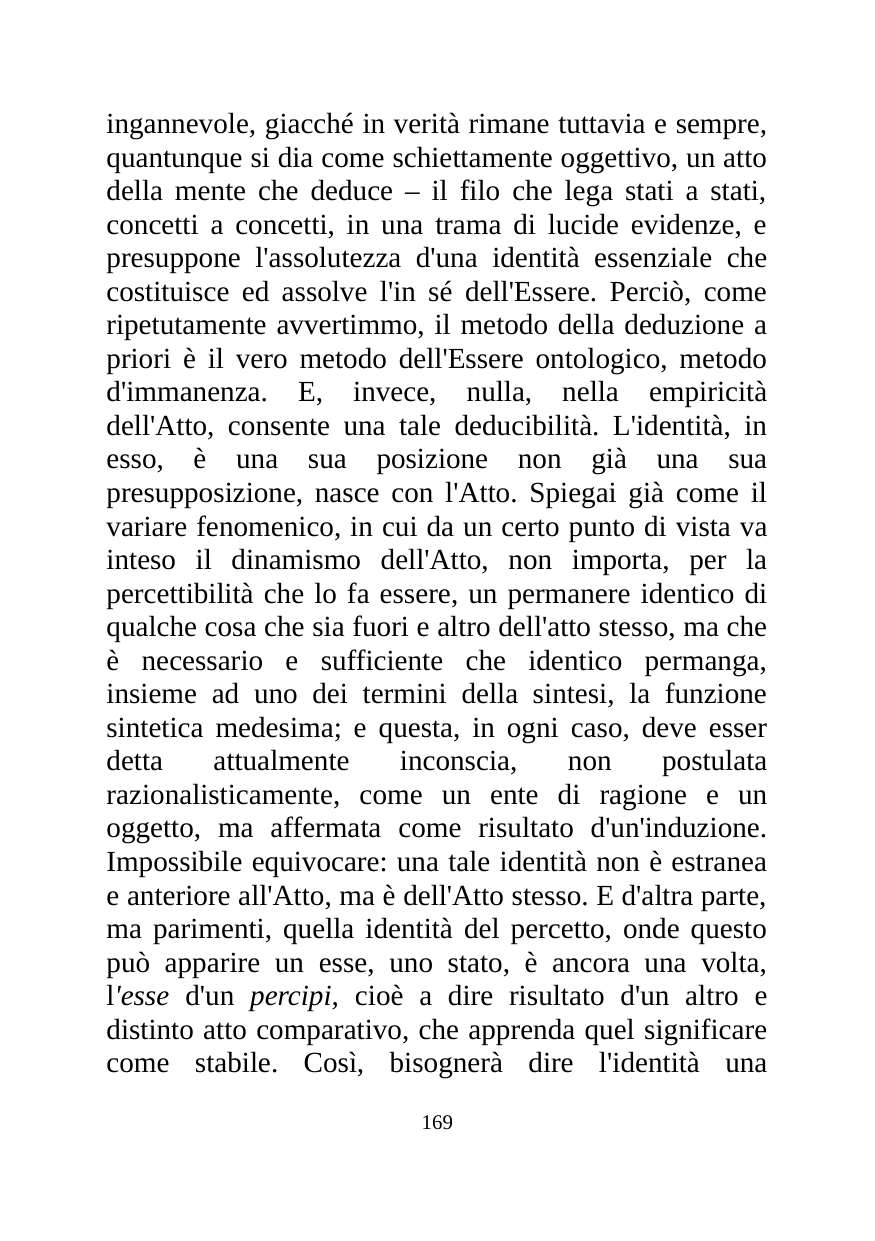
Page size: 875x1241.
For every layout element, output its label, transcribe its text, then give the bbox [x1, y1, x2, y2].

text ingannevole, giacché in verità rimane tuttavia e sempre, quantunque si dia come schiettamente oggettivo, un atto della mente che deduce – il filo che lega stati a stati, concetti a concetti, in una trama di lucide evidenze, e presuppone l'assolutezza d'una identità essenziale che costituisce ed assolve l'in sé dell'Essere. Perciò, come ripetutamente avvertimmo, il metodo della deduzione a priori è il vero metodo dell'Essere ontologico, metodo d'immanenza. E, invece, nulla, nella empiricità dell'Atto, consente una tale deducibilità. L'identità, in esso, è una sua posizione non già una sua presupposizione, nasce con l'Atto. Spiegai già come il variare fenomenico, in cui da un certo punto di vista va inteso il dinamismo dell'Atto, non importa, per la percettibilità che lo fa essere, un permanere identico di qualche cosa che sia fuori e altro dell'atto stesso, ma che è necessario e sufficiente che identico permanga, insieme ad uno dei termini della sintesi, la funzione sintetica medesima; e questa, in ogni caso, deve esser detta attualmente inconscia, non postulata razionalisticamente, come un ente di ragione e un oggetto, ma affermata come risultato d'un'induzione. Impossibile equivocare: una tale identità non è estranea e anteriore all'Atto, ma è dell'Atto stesso. E d'altra parte, ma parimenti, quella identità del percetto, onde questo può apparire un esse, uno stato, è ancora una volta, l'esse d'un percipi, cioè a dire risultato d'un altro e distinto atto comparativo, che apprenda quel significare come stabile. Così, bisognerà dire l'identità una [106, 106, 768, 1079]
